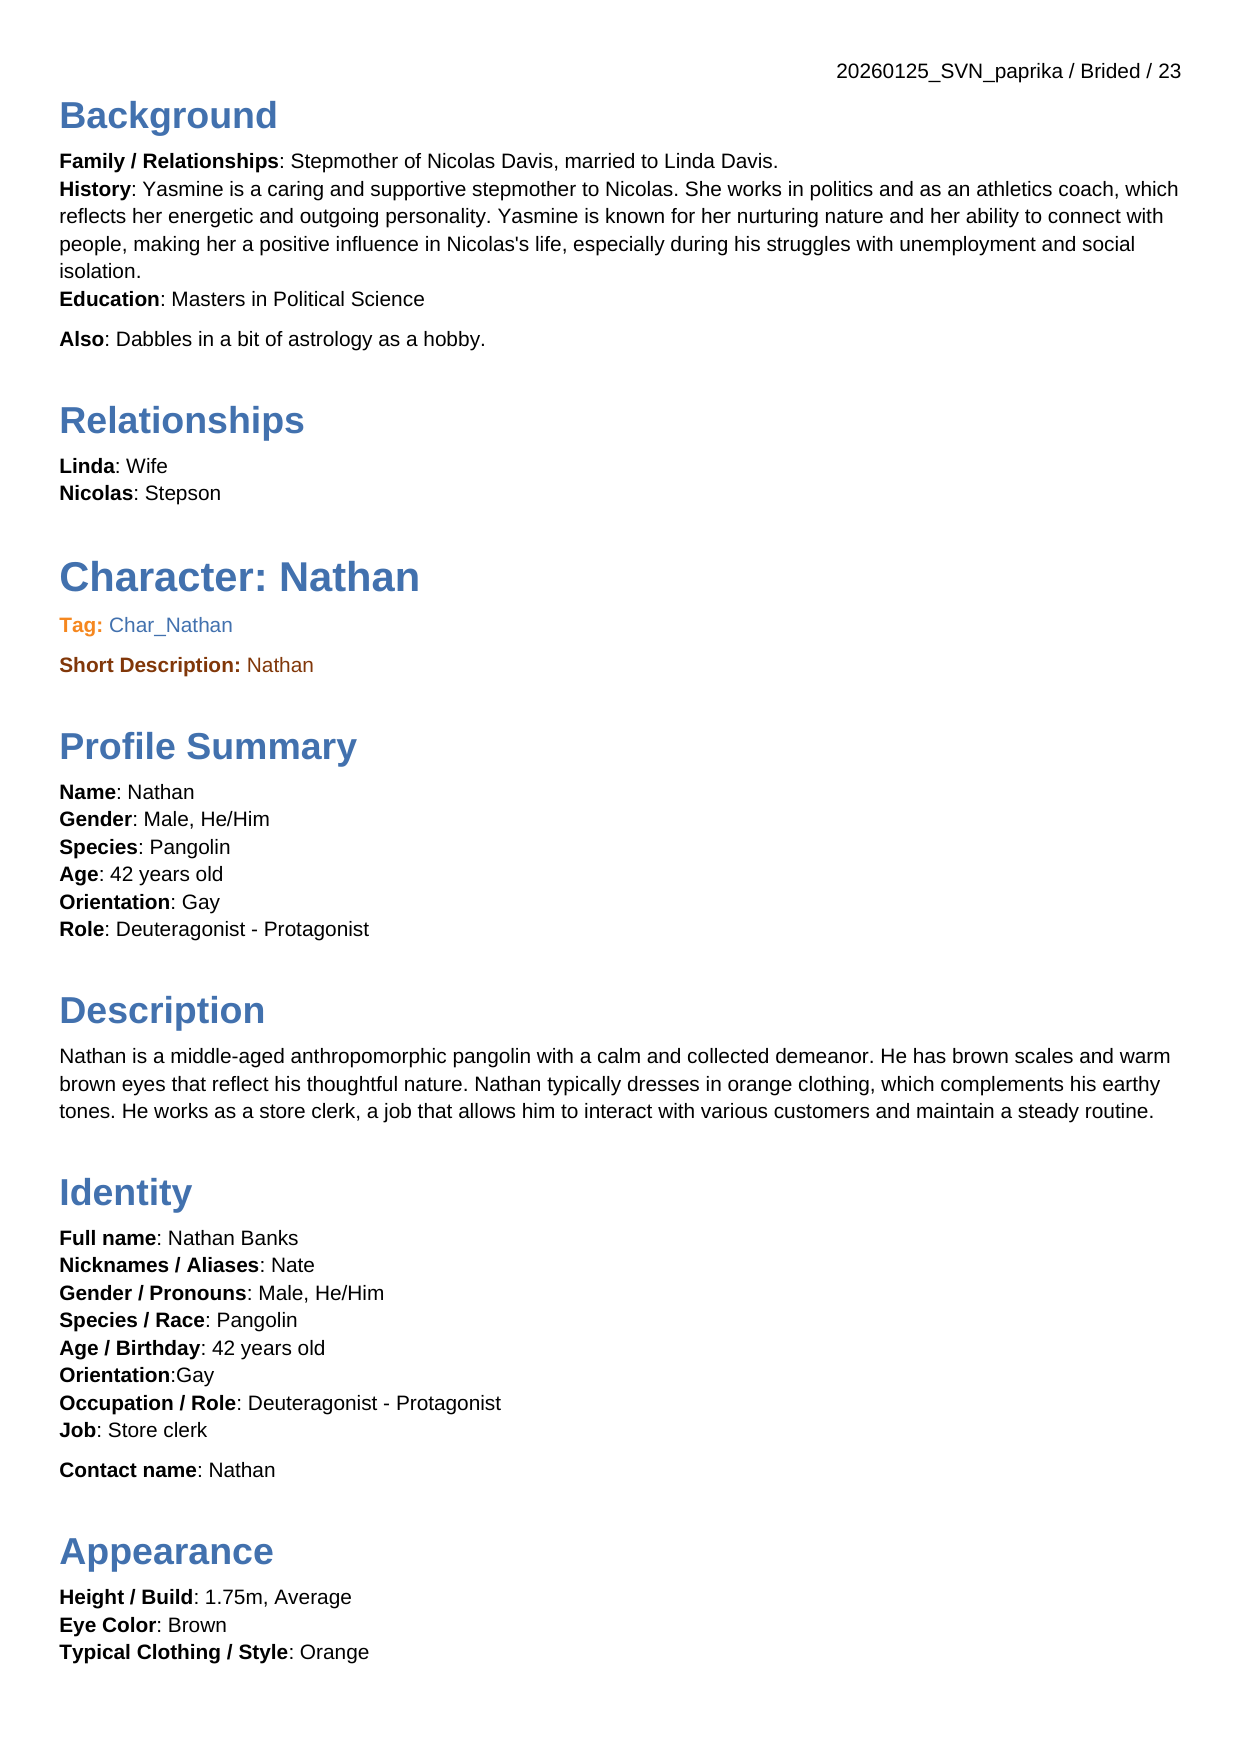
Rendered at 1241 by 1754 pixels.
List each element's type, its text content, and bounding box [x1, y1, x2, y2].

text Contact name: Nathan [59, 1458, 1181, 1482]
subtitle Appearance [59, 1529, 1181, 1573]
subtitle Background [59, 93, 1181, 137]
text Name: Nathan Gender: Male, He/Him Species: Pangolin Age: 42 years old Orientation: Gay Role: Deuteragonist - Protagonist [59, 779, 1181, 941]
subtitle Identity [59, 1170, 1181, 1213]
text Family / Relationships: Stepmother of Nicolas Davis, married to Linda Davis. History: Yasmine is a caring and supportive stepmother to Nicolas. She works in politics and as an athletics coach, which reflects her energetic and outgoing personality. Yasmine is known for her nurturing nature and her ability to connect with people, making her a positive influence in Nicolas's life, especially during his struggles with unemployment and social isolation. Education: Masters in Political Science [59, 149, 1181, 311]
text Nathan is a middle-aged anthropomorphic pangolin with a calm and collected demeanor. He has brown scales and warm brown eyes that reflect his thoughtful nature. Nathan typically dresses in orange clothing, which complements his earthy tones. He works as a store clerk, a job that allows him to interact with various customers and maintain a steady routine. [59, 1044, 1181, 1123]
subtitle Profile Summary [59, 724, 1181, 767]
subtitle Relationships [59, 398, 1181, 441]
text Tag: Char_Nathan [59, 613, 1181, 637]
subtitle Description [59, 988, 1181, 1031]
subtitle Character: Nathan [59, 552, 1181, 600]
text Also: Dabbles in a bit of astrology as a hobby. [59, 327, 1181, 351]
text Full name: Nathan Banks Nicknames / Aliases: Nate Gender / Pronouns: Male, He/Him Species / Race: Pangolin Age / Birthday: 42 years old Orientation:Gay Occupation / Role: Deuteragonist - Protagonist Job: Store clerk [59, 1226, 1181, 1442]
text Height / Build: 1.75m, Average Eye Color: Brown Typical Clothing / Style: Orange [59, 1585, 1181, 1664]
text Linda: Wife Nicolas: Stepson [59, 453, 1181, 505]
text Short Description: Nathan [59, 653, 1181, 677]
